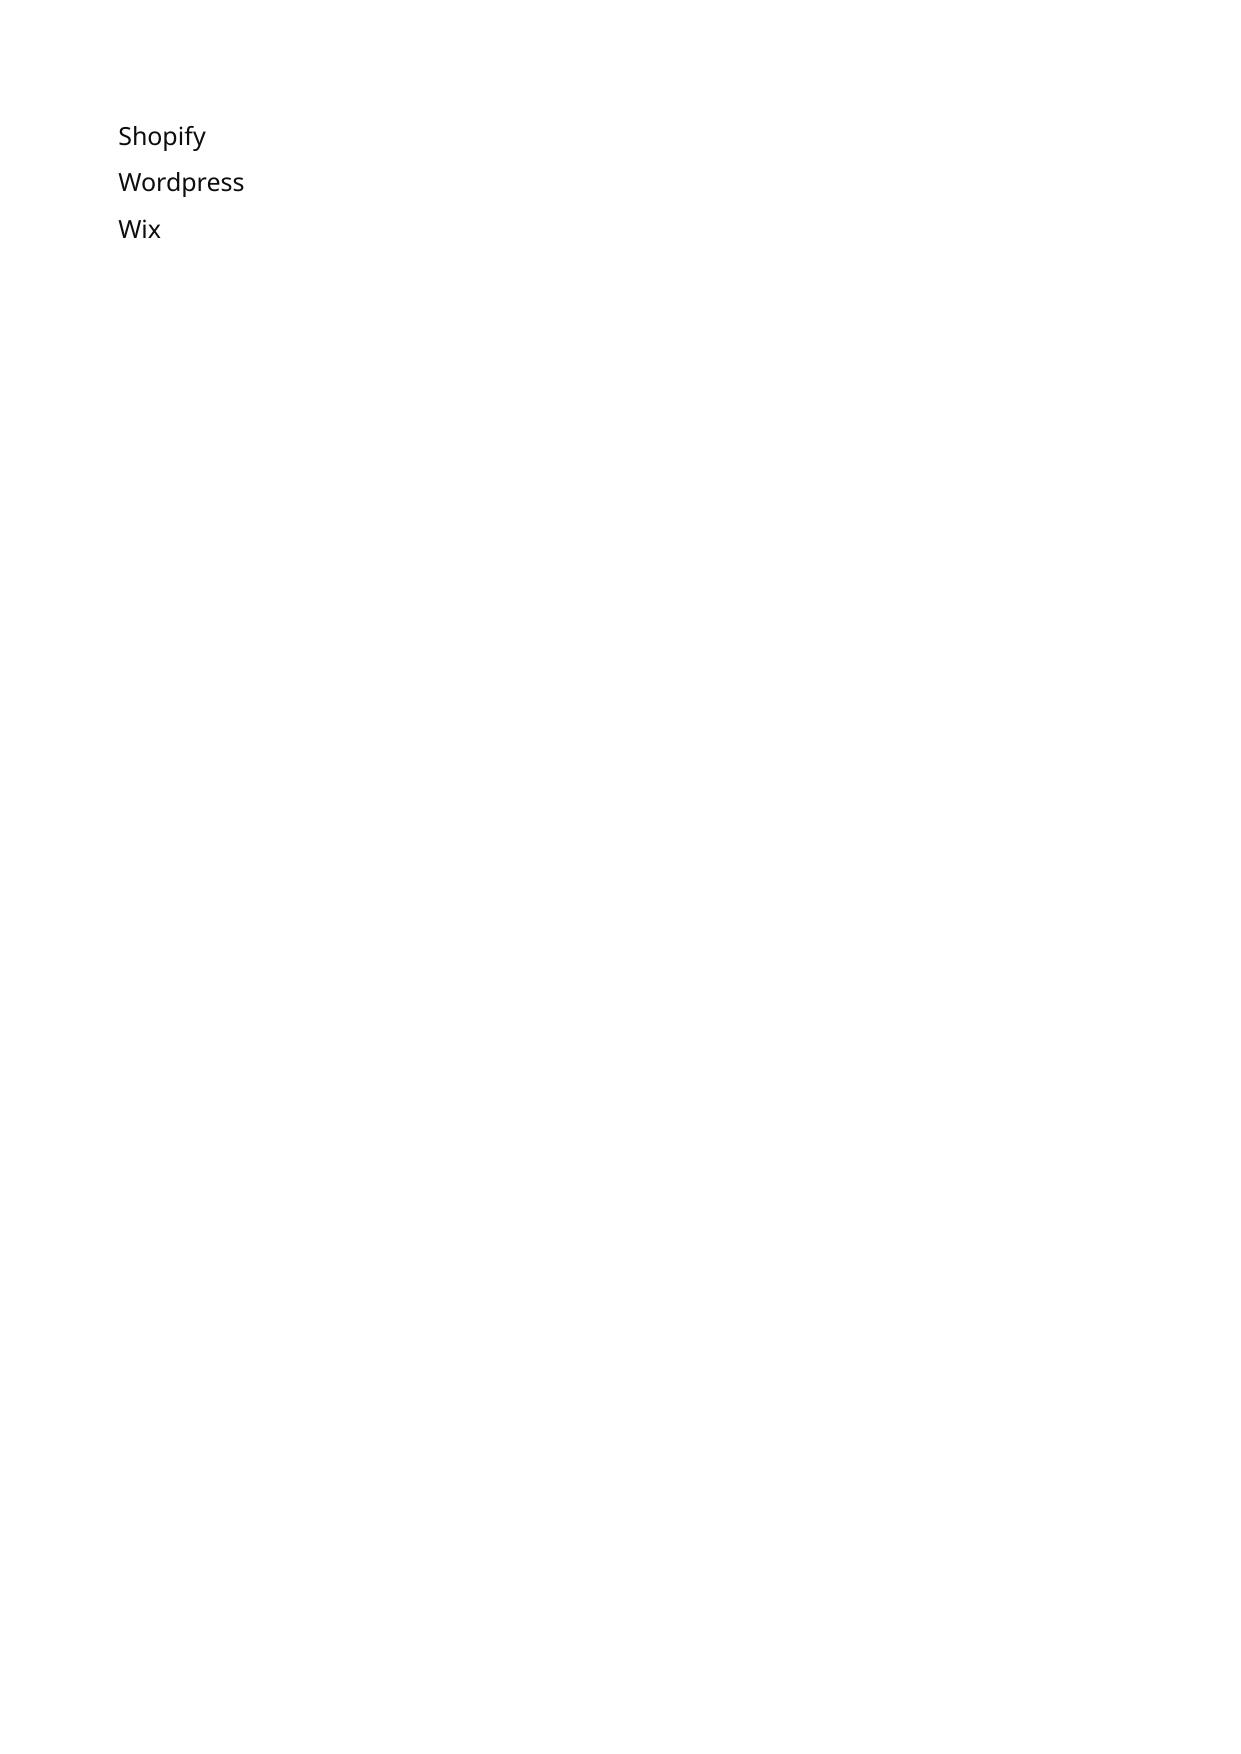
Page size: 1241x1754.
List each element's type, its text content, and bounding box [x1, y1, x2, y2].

text Wix [118, 211, 1122, 245]
text Wordpress [118, 165, 1122, 199]
text Shopify [118, 118, 1122, 152]
